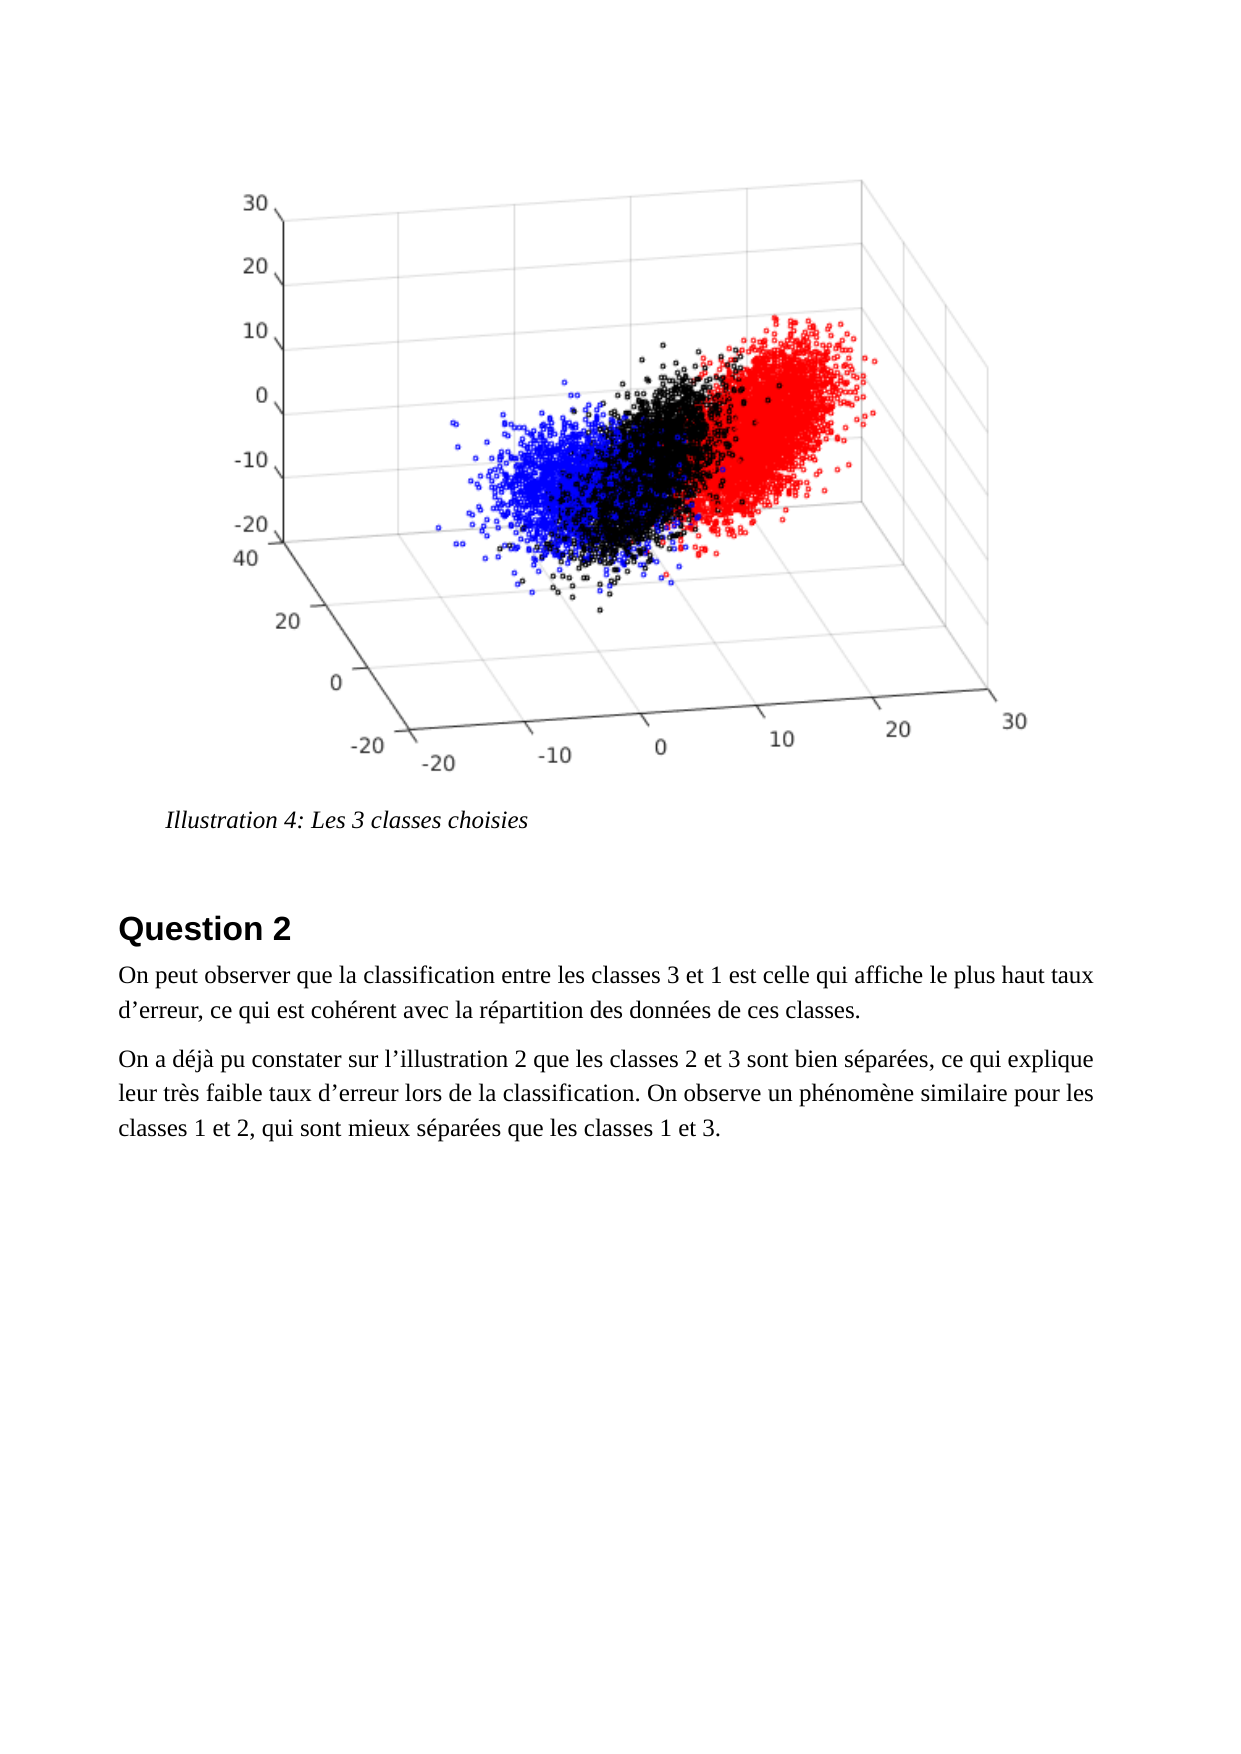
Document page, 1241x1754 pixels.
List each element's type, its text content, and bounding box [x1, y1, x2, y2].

text On peut observer que la classification entre les classes 3 et 1 est celle qui affiche le plus haut taux d’erreur, ce qui est cohérent avec la répartition des données de ces classes. [118, 960, 1122, 1024]
text Illustration 4: Les 3 classes choisies [165, 805, 1075, 834]
text On a déjà pu constater sur l’illustration 2 que les classes 2 et 3 sont bien séparées, ce qui explique leur très faible taux d’erreur lors de la classification. On observe un phénomène similaire pour les classes 1 et 2, qui sont mieux séparées que les classes 1 et 3. [118, 1044, 1122, 1142]
picture [165, 130, 1075, 805]
subtitle Question 2 [118, 909, 1122, 948]
